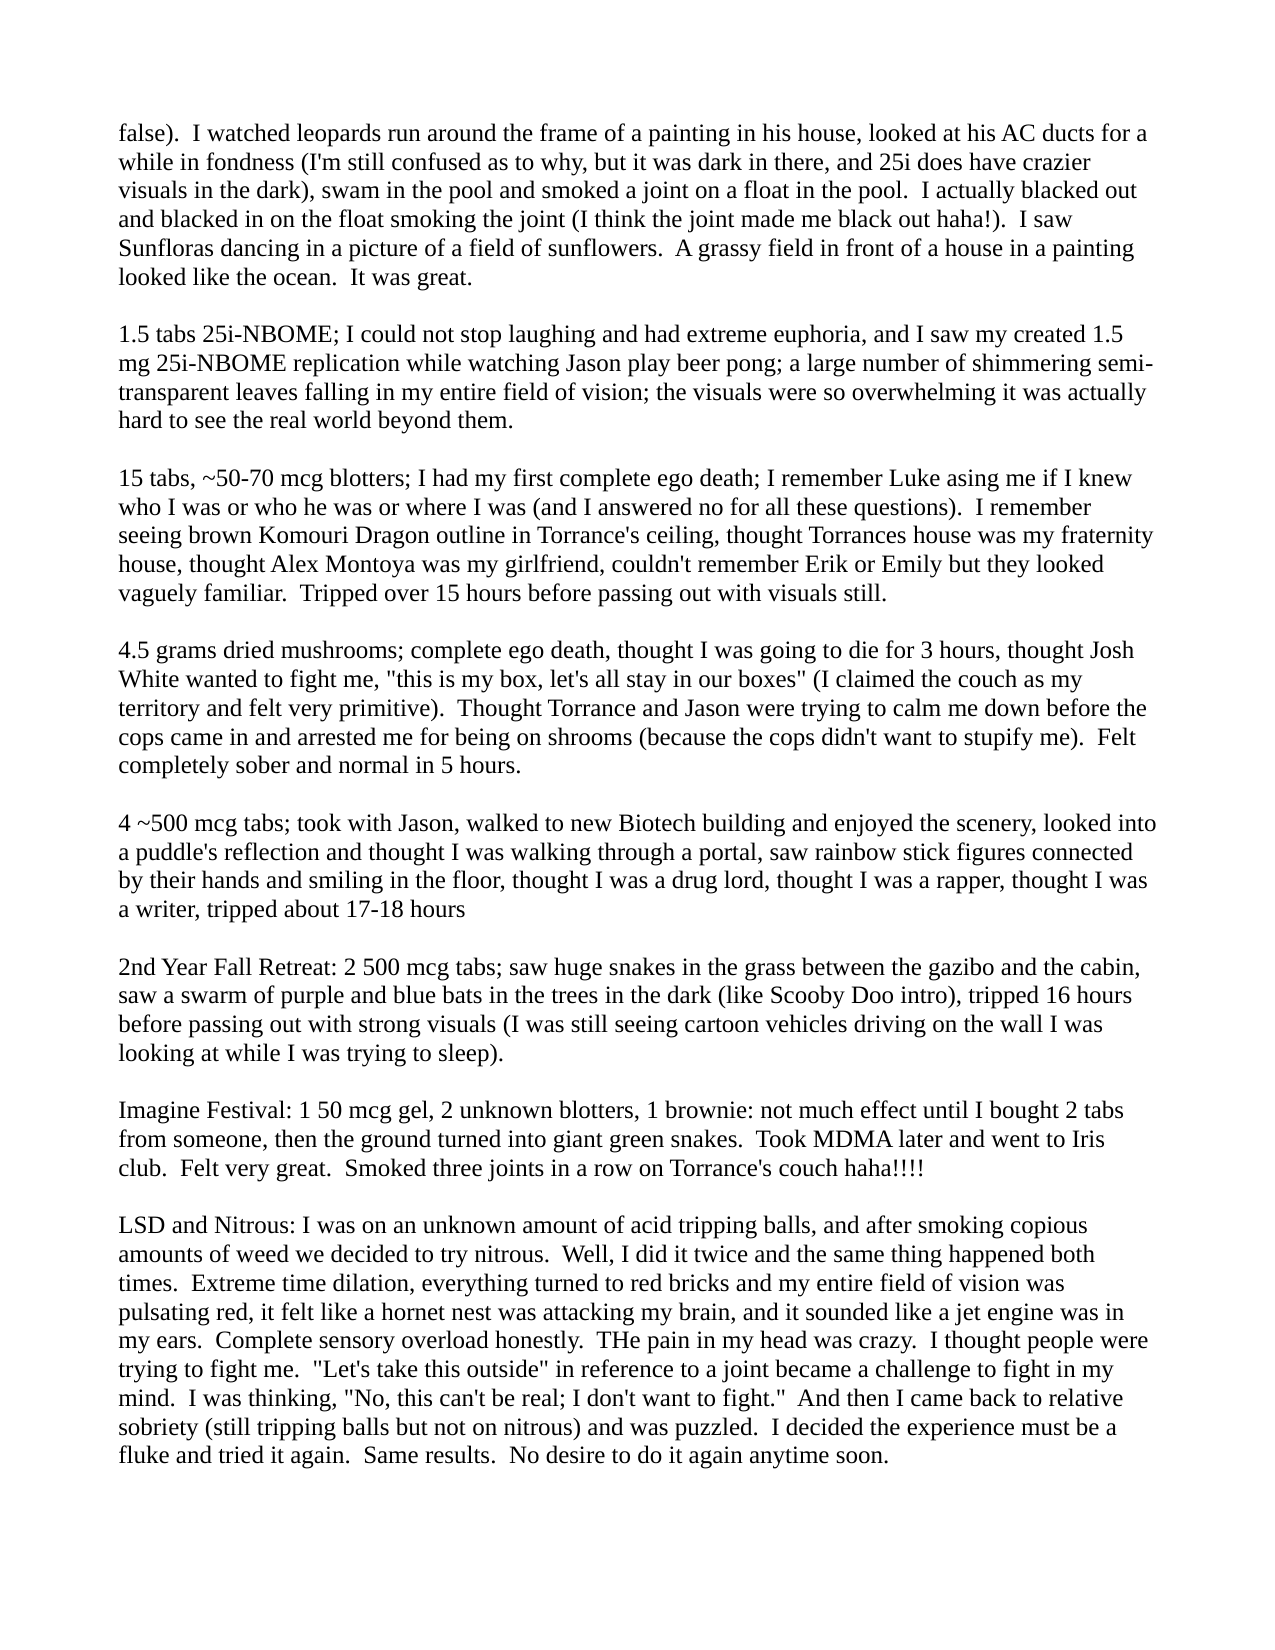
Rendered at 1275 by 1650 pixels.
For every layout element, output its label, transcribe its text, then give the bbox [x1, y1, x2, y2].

text LSD and Nitrous: I was on an unknown amount of acid tripping balls, and after smoking copious amounts of weed we decided to try nitrous. Well, I did it twice and the same thing happened both times. Extreme time dilation, everything turned to red bricks and my entire field of vision was pulsating red, it felt like a hornet nest was attacking my brain, and it sounded like a jet engine was in my ears. Complete sensory overload honestly. THe pain in my head was crazy. I thought people were trying to fight me. "Let's take this outside" in reference to a joint became a challenge to fight in my mind. I was thinking, "No, this can't be real; I don't want to fight." And then I came back to relative sobriety (still tripping balls but not on nitrous) and was puzzled. I decided the experience must be a fluke and tried it again. Same results. No desire to do it again anytime soon. [118, 1211, 1157, 1469]
text Imagine Festival: 1 50 mcg gel, 2 unknown blotters, 1 brownie: not much effect until I bought 2 tabs from someone, then the ground turned into giant green snakes. Took MDMA later and went to Iris club. Felt very great. Smoked three joints in a row on Torrance's couch haha!!!! [118, 1096, 1157, 1182]
text 1.5 tabs 25i-NBOME; I could not stop laughing and had extreme euphoria, and I saw my created 1.5 mg 25i-NBOME replication while watching Jason play beer pong; a large number of shimmering semi-transparent leaves falling in my entire field of vision; the visuals were so overwhelming it was actually hard to see the real world beyond them. [118, 319, 1157, 434]
text 2nd Year Fall Retreat: 2 500 mcg tabs; saw huge snakes in the grass between the gazibo and the cabin, saw a swarm of purple and blue bats in the trees in the dark (like Scooby Doo intro), tripped 16 hours before passing out with strong visuals (I was still seeing cartoon vehicles driving on the wall I was looking at while I was trying to sleep). [118, 952, 1157, 1067]
text 4 ~500 mcg tabs; took with Jason, walked to new Biotech building and enjoyed the scenery, looked into a puddle's reflection and thought I was walking through a portal, saw rainbow stick figures connected by their hands and smiling in the floor, thought I was a drug lord, thought I was a rapper, thought I was a writer, tripped about 17-18 hours [118, 808, 1157, 923]
text 4.5 grams dried mushrooms; complete ego death, thought I was going to die for 3 hours, thought Josh White wanted to fight me, "this is my box, let's all stay in our boxes" (I claimed the couch as my territory and felt very primitive). Thought Torrance and Jason were trying to calm me down before the cops came in and arrested me for being on shrooms (because the cops didn't want to stupify me). Felt completely sober and normal in 5 hours. [118, 636, 1157, 779]
text 15 tabs, ~50-70 mcg blotters; I had my first complete ego death; I remember Luke asing me if I knew who I was or who he was or where I was (and I answered no for all these questions). I remember seeing brown Komouri Dragon outline in Torrance's ceiling, thought Torrances house was my fraternity house, thought Alex Montoya was my girlfriend, couldn't remember Erik or Emily but they looked vaguely familiar. Tripped over 15 hours before passing out with visuals still. [118, 463, 1157, 607]
text false). I watched leopards run around the frame of a painting in his house, looked at his AC ducts for a while in fondness (I'm still confused as to why, but it was dark in there, and 25i does have crazier visuals in the dark), swam in the pool and smoked a joint on a float in the pool. I actually blacked out and blacked in on the float smoking the joint (I think the joint made me black out haha!). I saw Sunfloras dancing in a picture of a field of sunflowers. A grassy field in front of a house in a painting looked like the ocean. It was great. [118, 118, 1157, 291]
